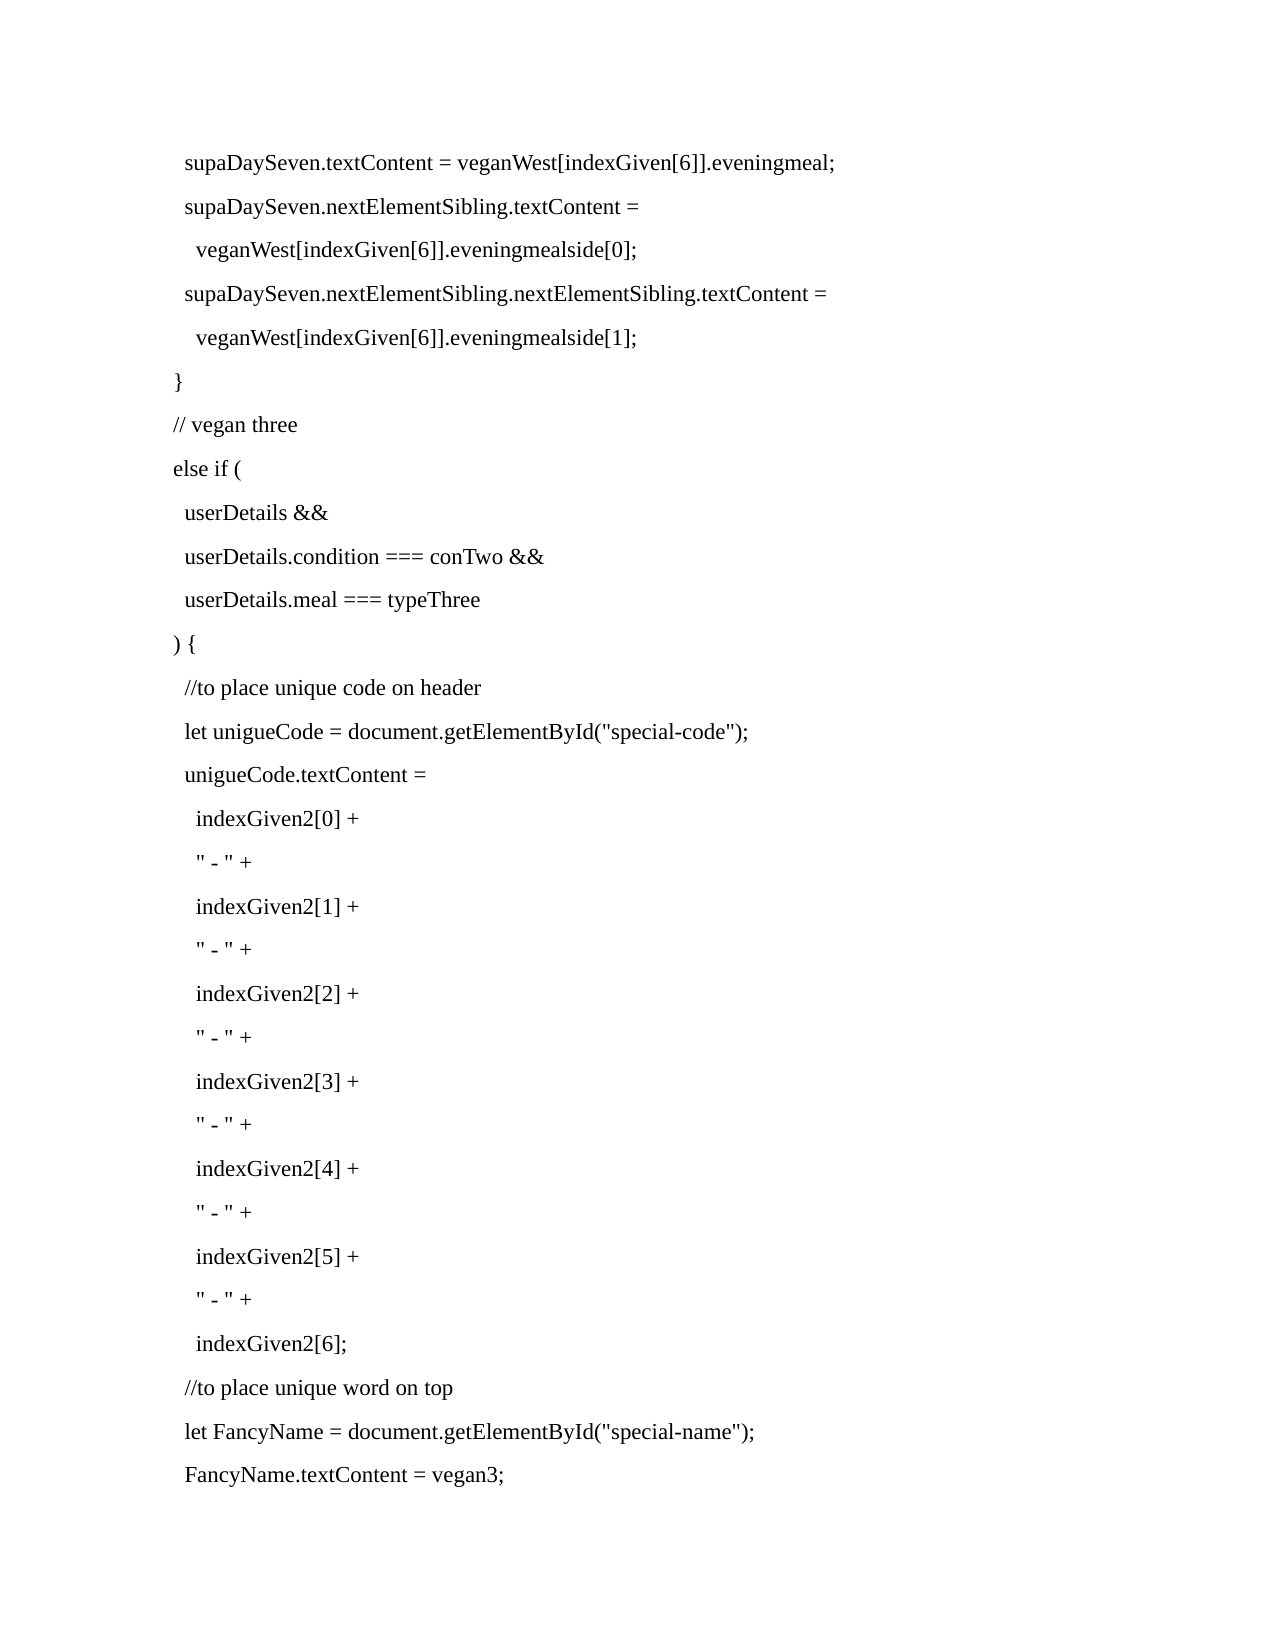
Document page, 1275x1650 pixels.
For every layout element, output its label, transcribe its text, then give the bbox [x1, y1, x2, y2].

text else if ( [150, 456, 1125, 482]
text veganWest[indexGiven[6]].eveningmealside[0]; [150, 237, 1125, 263]
text " - " + [150, 1112, 1125, 1138]
text indexGiven2[4] + [150, 1156, 1125, 1182]
text let FancyName = document.getElementById("special-name"); [150, 1419, 1125, 1444]
text indexGiven2[5] + [150, 1244, 1125, 1269]
text indexGiven2[1] + [150, 894, 1125, 919]
text supaDaySeven.nextElementSibling.textContent = [150, 194, 1125, 219]
text " - " + [150, 1200, 1125, 1225]
text indexGiven2[6]; [150, 1331, 1125, 1357]
text let unigueCode = document.getElementById("special-code"); [150, 719, 1125, 744]
text FancyName.textContent = vegan3; [150, 1462, 1125, 1488]
text //to place unique word on top [150, 1375, 1125, 1400]
text supaDaySeven.textContent = veganWest[indexGiven[6]].eveningmeal; [150, 150, 1125, 175]
text " - " + [150, 850, 1125, 875]
text // vegan three [150, 412, 1125, 438]
text indexGiven2[0] + [150, 806, 1125, 832]
text userDetails.meal === typeThree [150, 587, 1125, 613]
text indexGiven2[3] + [150, 1069, 1125, 1094]
text " - " + [150, 937, 1125, 963]
text } [150, 369, 1125, 394]
text " - " + [150, 1025, 1125, 1050]
text " - " + [150, 1287, 1125, 1313]
text veganWest[indexGiven[6]].eveningmealside[1]; [150, 325, 1125, 350]
text supaDaySeven.nextElementSibling.nextElementSibling.textContent = [150, 281, 1125, 307]
text ) { [150, 631, 1125, 657]
text userDetails.condition === conTwo && [150, 544, 1125, 569]
text indexGiven2[2] + [150, 981, 1125, 1007]
text unigueCode.textContent = [150, 762, 1125, 788]
text //to place unique code on header [150, 675, 1125, 700]
text userDetails && [150, 500, 1125, 525]
